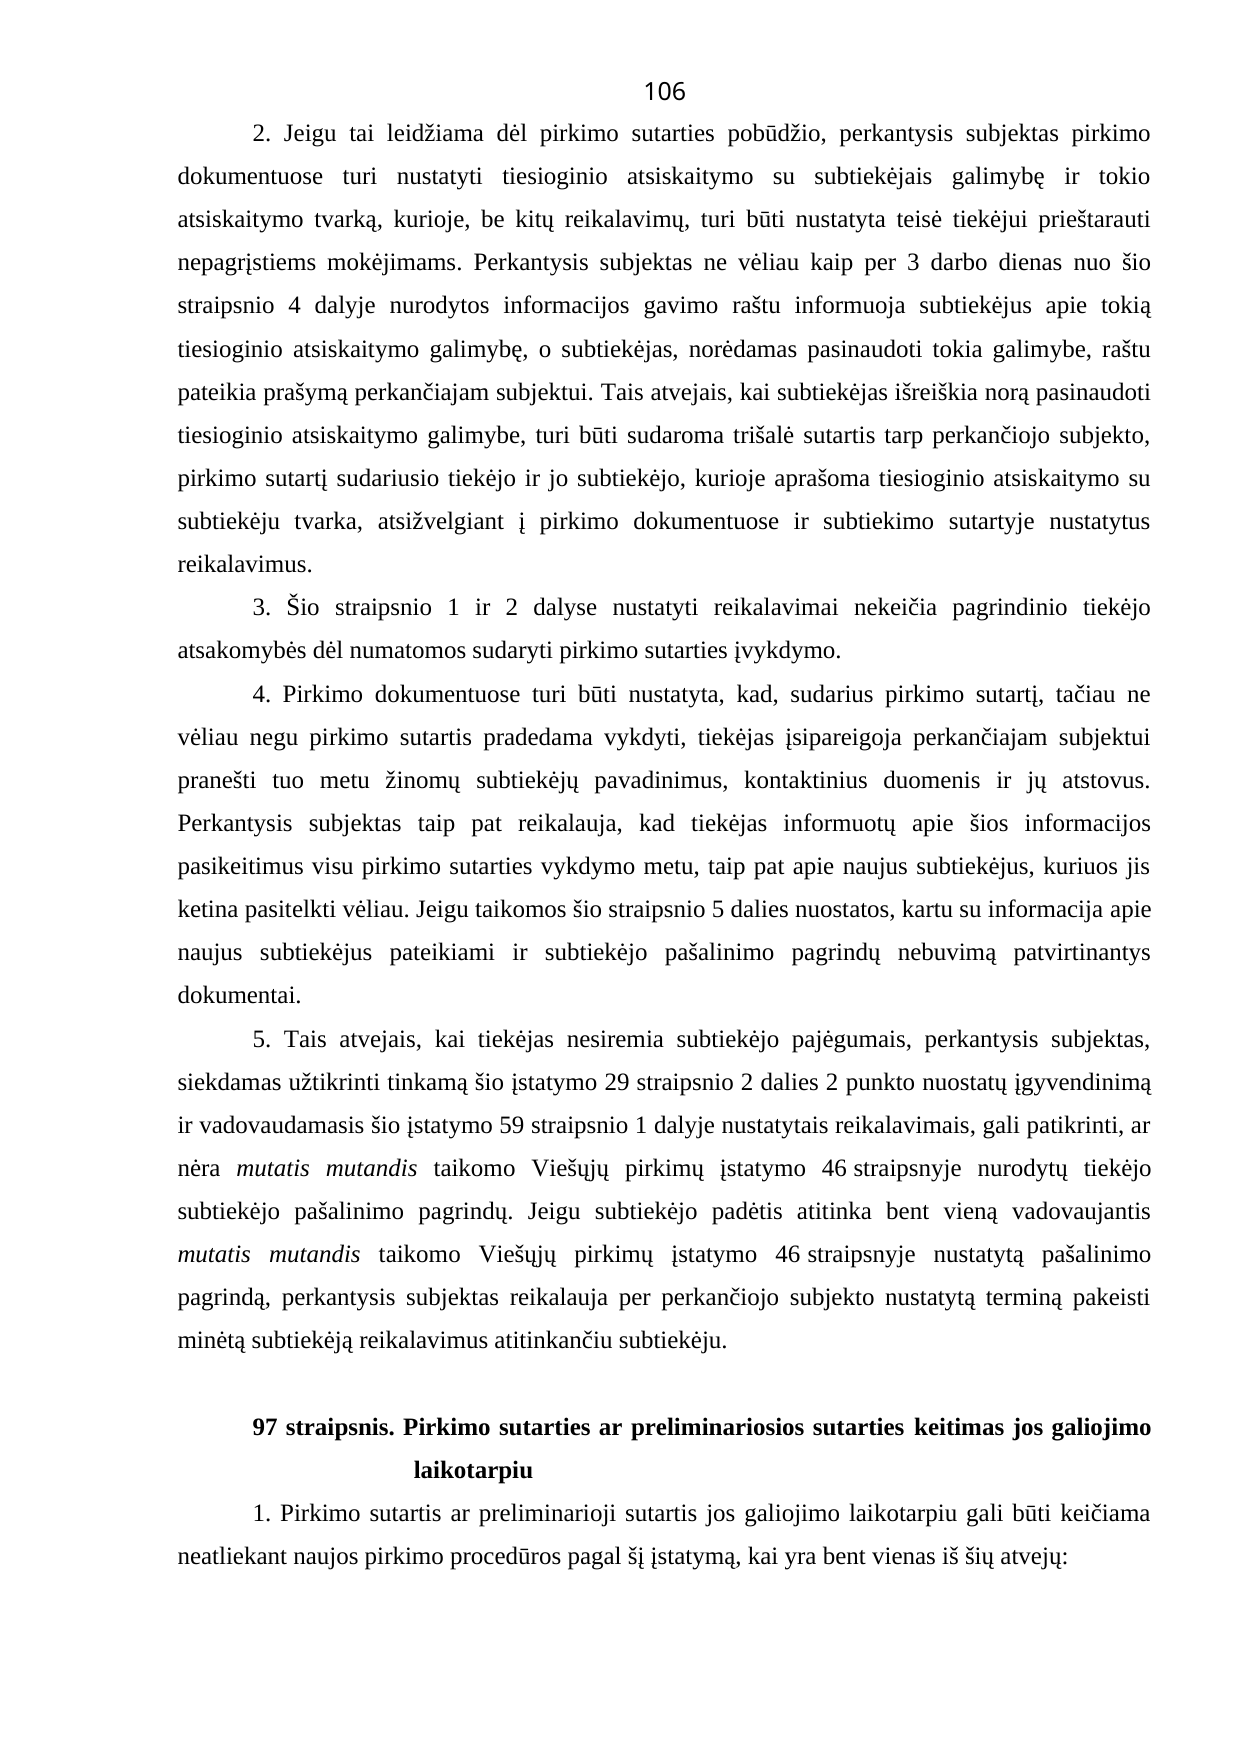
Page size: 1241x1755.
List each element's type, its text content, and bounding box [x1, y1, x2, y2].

text 2. Jeigu tai leidžiama dėl pirkimo sutarties pobūdžio, perkantysis subjektas pirkimo dokumentuose turi nustatyti tiesioginio atsiskaitymo su subtiekėjais galimybę ir tokio atsiskaitymo tvarką, kurioje, be kitų reikalavimų, turi būti nustatyta teisė tiekėjui prieštarauti nepagrįstiems mokėjimams. Perkantysis subjektas ne vėliau kaip per 3 darbo dienas nuo šio straipsnio 4 dalyje nurodytos informacijos gavimo raštu informuoja subtiekėjus apie tokią tiesioginio atsiskaitymo galimybę, o subtiekėjas, norėdamas pasinaudoti tokia galimybe, raštu pateikia prašymą perkančiajam subjektui. Tais atvejais, kai subtiekėjas išreiškia norą pasinaudoti tiesioginio atsiskaitymo galimybe, turi būti sudaroma trišalė sutartis tarp perkančiojo subjekto, pirkimo sutartį sudariusio tiekėjo ir jo subtiekėjo, kurioje aprašoma tiesioginio atsiskaitymo su subtiekėju tvarka, atsižvelgiant į pirkimo dokumentuose ir subtiekimo sutartyje nustatytus reikalavimus. [177, 118, 1152, 578]
text 5. Tais atvejais, kai tiekėjas nesiremia subtiekėjo pajėgumais, perkantysis subjektas, siekdamas užtikrinti tinkamą šio įstatymo 29 straipsnio 2 dalies 2 punkto nuostatų įgyvendinimą ir vadovaudamasis šio įstatymo 59 straipsnio 1 dalyje nustatytais reikalavimais, gali patikrinti, ar nėra mutatis mutandis taikomo Viešųjų pirkimų įstatymo 46 straipsnyje nurodytų tiekėjo subtiekėjo pašalinimo pagrindų. Jeigu subtiekėjo padėtis atitinka bent vieną vadovaujantis mutatis mutandis taikomo Viešųjų pirkimų įstatymo 46 straipsnyje nustatytą pašalinimo pagrindą, perkantysis subjektas reikalauja per perkančiojo subjekto nustatytą terminą pakeisti minėtą subtiekėją reikalavimus atitinkančiu subtiekėju. [177, 1024, 1152, 1354]
text 3. Šio straipsnio 1 ir 2 dalyse nustatyti reikalavimai nekeičia pagrindinio tiekėjo atsakomybės dėl numatomos sudaryti pirkimo sutarties įvykdymo. [177, 592, 1152, 664]
text 4. Pirkimo dokumentuose turi būti nustatyta, kad, sudarius pirkimo sutartį, tačiau ne vėliau negu pirkimo sutartis pradedama vykdyti, tiekėjas įsipareigoja perkančiajam subjektui pranešti tuo metu žinomų subtiekėjų pavadinimus, kontaktinius duomenis ir jų atstovus. Perkantysis subjektas taip pat reikalauja, kad tiekėjas informuotų apie šios informacijos pasikeitimus visu pirkimo sutarties vykdymo metu, taip pat apie naujus subtiekėjus, kuriuos jis ketina pasitelkti vėliau. Jeigu taikomos šio straipsnio 5 dalies nuostatos, kartu su informacija apie naujus subtiekėjus pateikiami ir subtiekėjo pašalinimo pagrindų nebuvimą patvirtinantys dokumentai. [177, 679, 1152, 1009]
text 97 straipsnis. Pirkimo sutarties ar preliminariosios sutarties keitimas jos galiojimo laikotarpiu [252, 1412, 1152, 1484]
text 1. Pirkimo sutartis ar preliminarioji sutartis jos galiojimo laikotarpiu gali būti keičiama neatliekant naujos pirkimo procedūros pagal šį įstatymą, kai yra bent vienas iš šių atvejų: [177, 1498, 1152, 1570]
